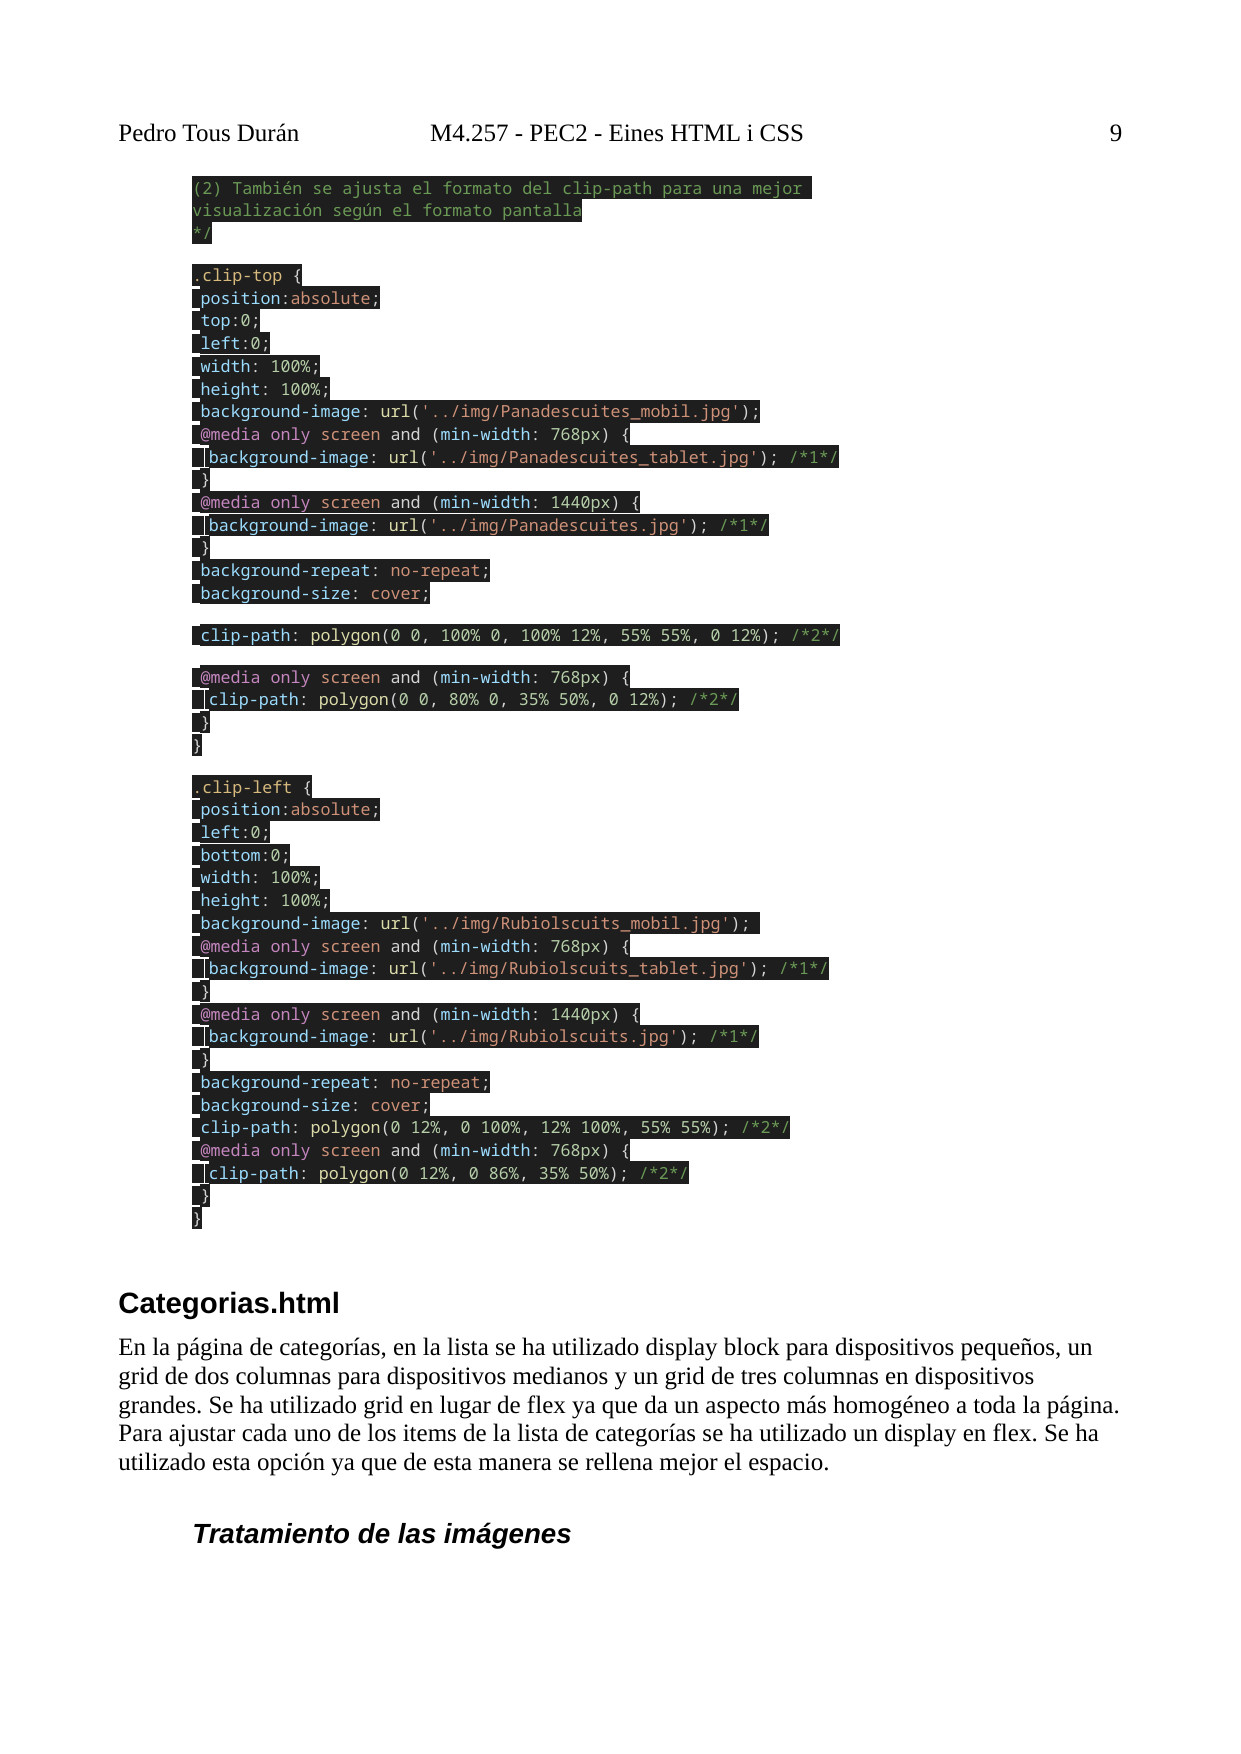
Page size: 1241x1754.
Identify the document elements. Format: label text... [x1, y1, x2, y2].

text @media only screen and (min-width: 1440px) { [192, 491, 1122, 513]
text left:0; [192, 821, 1122, 843]
text width: 100%; [192, 866, 1122, 889]
text position:absolute; [192, 798, 1122, 821]
text @media only screen and (min-width: 768px) { [192, 1139, 1122, 1161]
text position:absolute; [192, 286, 1122, 309]
text @media only screen and (min-width: 1440px) { [192, 1002, 1122, 1025]
text background-size: cover; [192, 582, 1122, 604]
text (2) También se ajusta el formato del clip-path para una mejor [192, 176, 1122, 199]
text background-image: url('../img/Panadescuites_mobil.jpg'); [192, 400, 1122, 423]
text bottom:0; [192, 843, 1122, 866]
text En la página de categorías, en la lista se ha utilizado display block para dispositivos pequeños, un grid de dos columnas para dispositivos medianos y un grid de tres columnas en dispositivos grandes. Se ha utilizado grid en lugar de flex ya que da un aspecto más homogéneo a toda la página. [118, 1332, 1122, 1418]
text } [192, 536, 1122, 559]
text } [192, 1207, 1122, 1229]
text } [192, 711, 1122, 733]
text @media only screen and (min-width: 768px) { [192, 665, 1122, 688]
text visualización según el formato pantalla [192, 199, 1122, 222]
text background-image: url('../img/Rubiolscuits_tablet.jpg'); /*1*/ [192, 957, 1122, 980]
subtitle Categorias.html [118, 1286, 1122, 1320]
text left:0; [192, 332, 1122, 354]
text .clip-left { [192, 775, 1122, 798]
text } [192, 1048, 1122, 1071]
text background-image: url('../img/Rubiolscuits.jpg'); /*1*/ [192, 1025, 1122, 1048]
text clip-path: polygon(0 12%, 0 100%, 12% 100%, 55% 55%); /*2*/ [192, 1116, 1122, 1139]
text } [192, 733, 1122, 756]
text height: 100%; [192, 889, 1122, 912]
text clip-path: polygon(0 12%, 0 86%, 35% 50%); /*2*/ [192, 1161, 1122, 1184]
text background-image: url('../img/Panadescuites_tablet.jpg'); /*1*/ [192, 445, 1122, 468]
text height: 100%; [192, 377, 1122, 400]
text top:0; [192, 309, 1122, 332]
text Para ajustar cada uno de los items de la lista de categorías se ha utilizado un display en flex. Se ha utilizado esta opción ya que de esta manera se rellena mejor el espacio. [118, 1418, 1122, 1476]
text background-repeat: no-repeat; [192, 559, 1122, 582]
text background-repeat: no-repeat; [192, 1071, 1122, 1093]
text background-image: url('../img/Rubiolscuits_mobil.jpg'); [192, 912, 1122, 934]
text clip-path: polygon(0 0, 100% 0, 100% 12%, 55% 55%, 0 12%); /*2*/ [192, 623, 1122, 646]
text @media only screen and (min-width: 768px) { [192, 423, 1122, 445]
text @media only screen and (min-width: 768px) { [192, 934, 1122, 957]
text */ [192, 222, 1122, 244]
text .clip-top { [192, 264, 1122, 286]
text } [192, 468, 1122, 491]
subtitle Tratamiento de las imágenes [192, 1517, 1122, 1549]
text } [192, 980, 1122, 1002]
text clip-path: polygon(0 0, 80% 0, 35% 50%, 0 12%); /*2*/ [192, 688, 1122, 711]
text width: 100%; [192, 354, 1122, 377]
text } [192, 1184, 1122, 1207]
text background-size: cover; [192, 1093, 1122, 1116]
text background-image: url('../img/Panadescuites.jpg'); /*1*/ [192, 513, 1122, 536]
